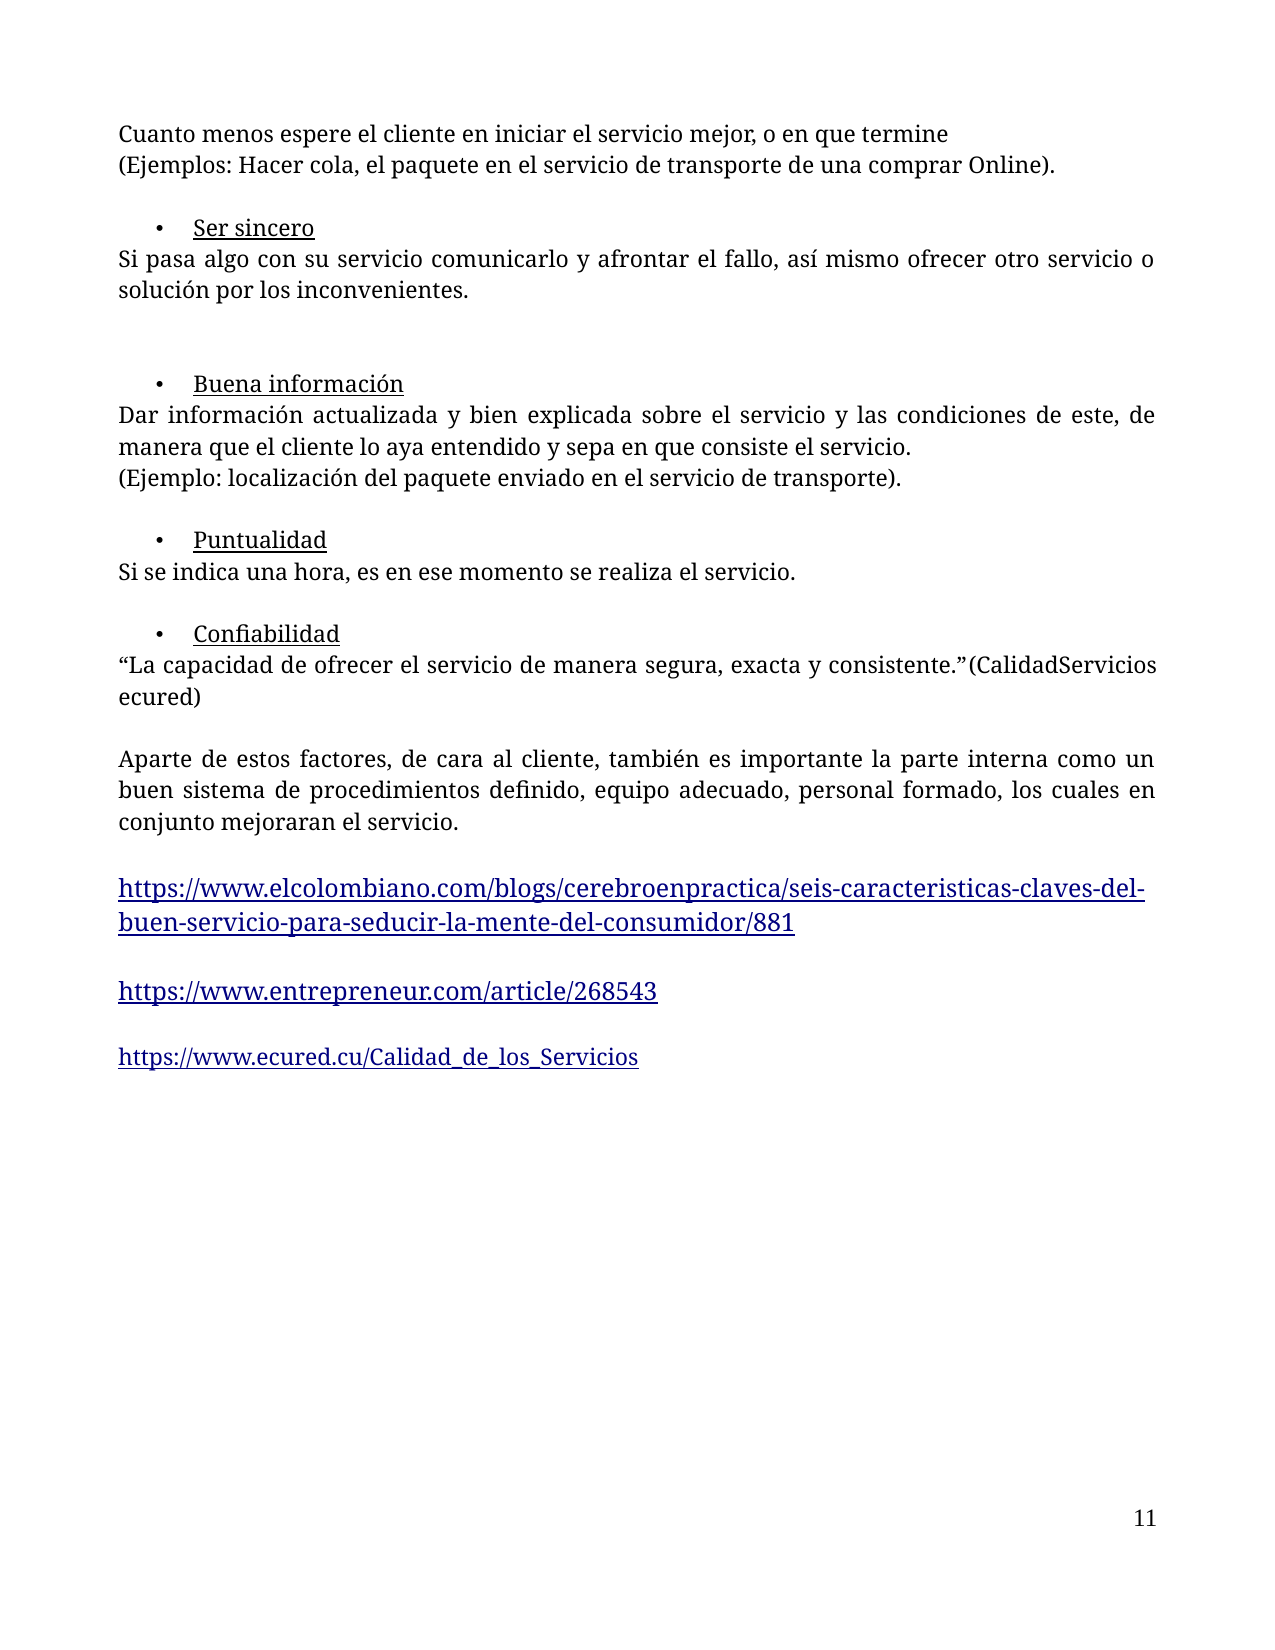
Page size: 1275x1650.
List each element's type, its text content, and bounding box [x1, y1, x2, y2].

text https://www.entrepreneur.com/article/268543 [118, 973, 1157, 1007]
text https://www.elcolombiano.com/blogs/cerebroenpractica/seis-caracteristicas-claves-del-buen-servicio-para-seducir-la-mente-del-consumidor/881 [118, 871, 1157, 939]
text Aparte de estos factores, de cara al cliente, también es importante la parte interna como un buen sistema de procedimientos definido, equipo adecuado, personal formado, los cuales en conjunto mejoraran el servicio. [118, 743, 1157, 837]
list Puntualidad [156, 524, 1157, 556]
text (Ejemplo: localización del paquete enviado en el servicio de transporte). [118, 462, 1157, 493]
list Ser sincero [156, 212, 1157, 243]
list Confiabilidad [156, 618, 1157, 649]
text Si se indica una hora, es en ese momento se realiza el servicio. [118, 556, 1157, 587]
text https://www.ecured.cu/Calidad_de_los_Servicios [118, 1041, 1157, 1072]
list Buena información [156, 368, 1157, 399]
text (Ejemplos: Hacer cola, el paquete en el servicio de transporte de una comprar Online). [118, 149, 1157, 181]
text “La capacidad de ofrecer el servicio de manera segura, exacta y consistente.”(CalidadServicios ecured) [118, 649, 1157, 712]
text Dar información actualizada y bien explicada sobre el servicio y las condiciones de este, de manera que el cliente lo aya entendido y sepa en que consiste el servicio. [118, 399, 1157, 462]
text Cuanto menos espere el cliente en iniciar el servicio mejor, o en que termine [118, 118, 1157, 149]
text Si pasa algo con su servicio comunicarlo y afrontar el fallo, así mismo ofrecer otro servicio o solución por los inconvenientes. [118, 243, 1157, 306]
